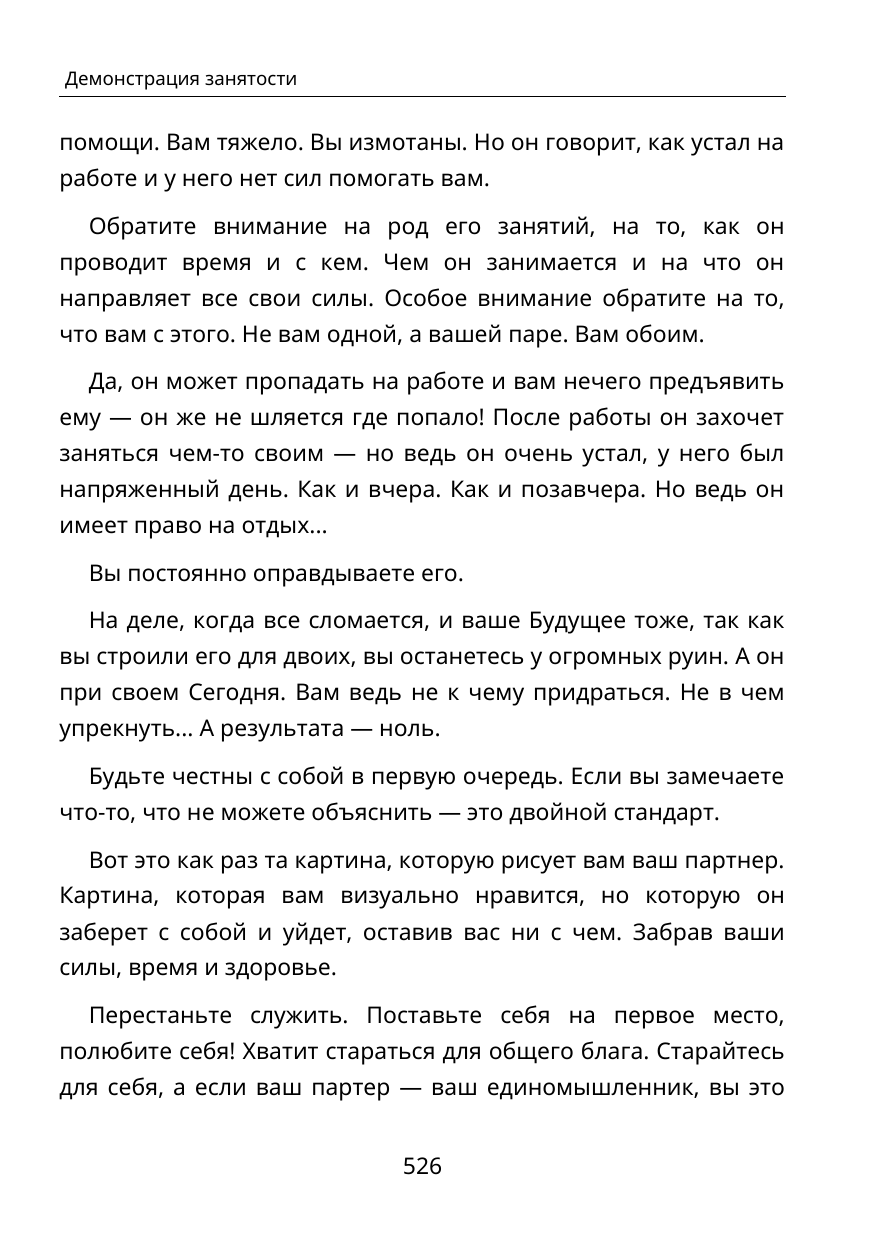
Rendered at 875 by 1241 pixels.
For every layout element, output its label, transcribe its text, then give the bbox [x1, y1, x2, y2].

text Перестаньте служить. Поставьте себя на первое место, полюбите себя! Хватит стараться для общего блага. Старайтесь для себя, а если ваш партер — ваш единомышленник, вы это [59, 999, 786, 1102]
text Обратите внимание на род его занятий, на то, как он проводит время и с кем. Чем он занимается и на что он направляет все свои силы. Особое внимание обратите на то, что вам с этого. Не вам одной, а вашей паре. Вам обоим. [59, 210, 786, 349]
text Будьте честны с собой в первую очередь. Если вы замечаете что-то, что не можете объяснить — это двойной стандарт. [59, 760, 786, 827]
text Вы постоянно оправдываете его. [59, 557, 786, 588]
text помощи. Вам тяжело. Вы измотаны. Но он говорит, как устал на работе и у него нет сил помогать вам. [59, 126, 786, 193]
text На деле, когда все сломается, и ваше Будущее тоже, так как вы строили его для двоих, вы останетесь у огромных руин. А он при своем Сегодня. Вам ведь не к чему придраться. Не в чем упрекнуть... А результата — ноль. [59, 604, 786, 743]
text Да, он может пропадать на работе и вам нечего предъявить ему — он же не шляется где попало! После работы он захочет заняться чем-то своим — но ведь он очень устал, у него был напряженный день. Как и вчера. Как и позавчера. Но ведь он имеет право на отдых... [59, 365, 786, 540]
text Вот это как раз та картина, которую рисует вам ваш партнер. Картина, которая вам визуально нравится, но которую он заберет с собой и уйдет, оставив вас ни с чем. Забрав ваши силы, время и здоровье. [59, 843, 786, 983]
